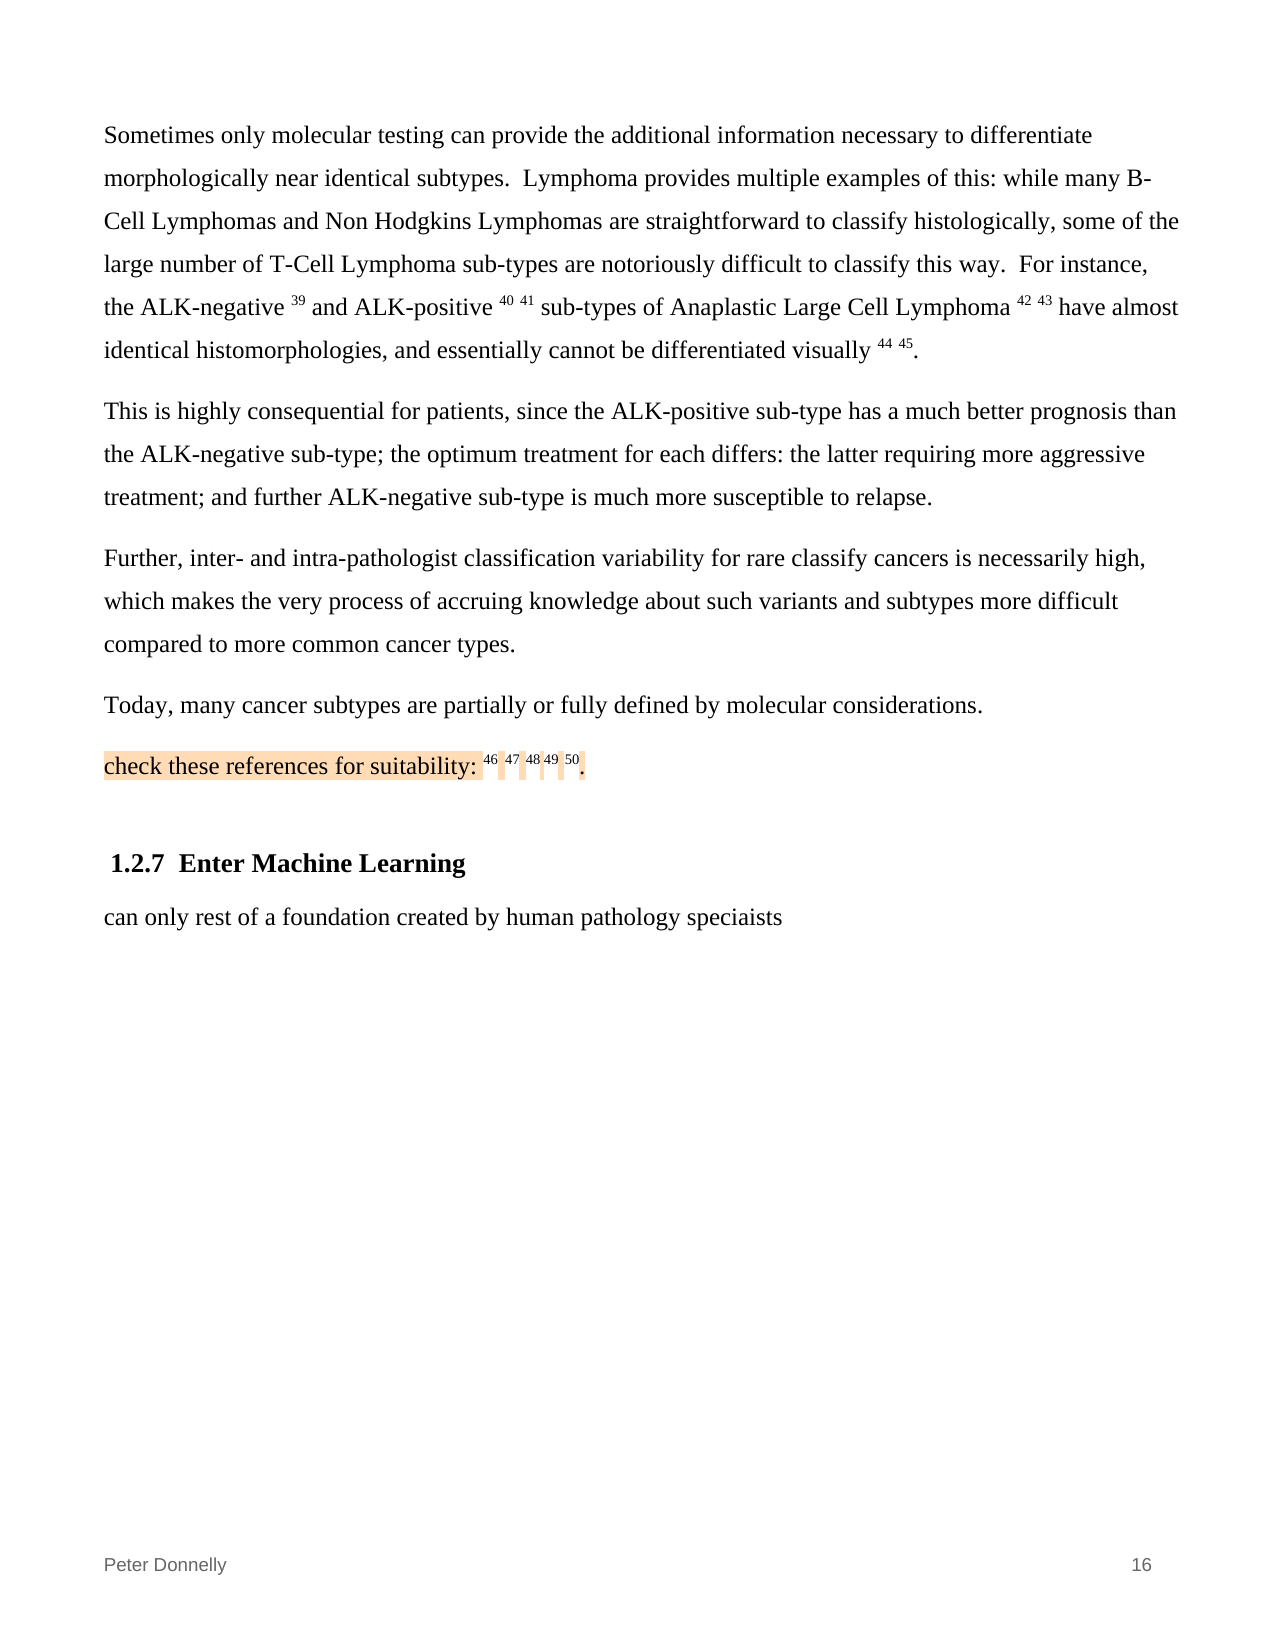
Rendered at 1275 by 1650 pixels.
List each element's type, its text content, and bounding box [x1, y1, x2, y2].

text Further, inter- and intra-pathologist classification variability for rare classify cancers is necessarily high, which makes the very process of accruing knowledge about such variants and subtypes more difficult compared to more common cancer types. [103, 543, 1181, 658]
text check these references for suitability: . [103, 751, 1181, 780]
text can only rest of a foundation created by human pathology speciaists [103, 902, 1181, 931]
text This is highly consequential for patients, since the ALK-positive sub-type has a much better prognosis than the ALK-negative sub-type; the optimum treatment for each differs: the latter requiring more aggressive treatment; and further ALK-negative sub-type is much more susceptible to relapse. [103, 396, 1181, 511]
text Sometimes only molecular testing can provide the additional information necessary to differentiate morphologically near identical subtypes. Lymphoma provides multiple examples of this: while many B-Cell Lymphomas and Non Hodgkins Lymphomas are straightforward to classify histologically, some of the large number of T-Cell Lymphoma sub-types are notoriously difficult to classify this way. For instance, the ALK-negative and ALK-positive sub-types of Anaplastic Large Cell Lymphoma have almost identical histomorphologies, and essentially cannot be differentiated visually . [103, 120, 1181, 364]
subtitle Enter Machine Learning [103, 847, 1181, 879]
text Today, many cancer subtypes are partially or fully defined by molecular considerations. [103, 690, 1181, 719]
